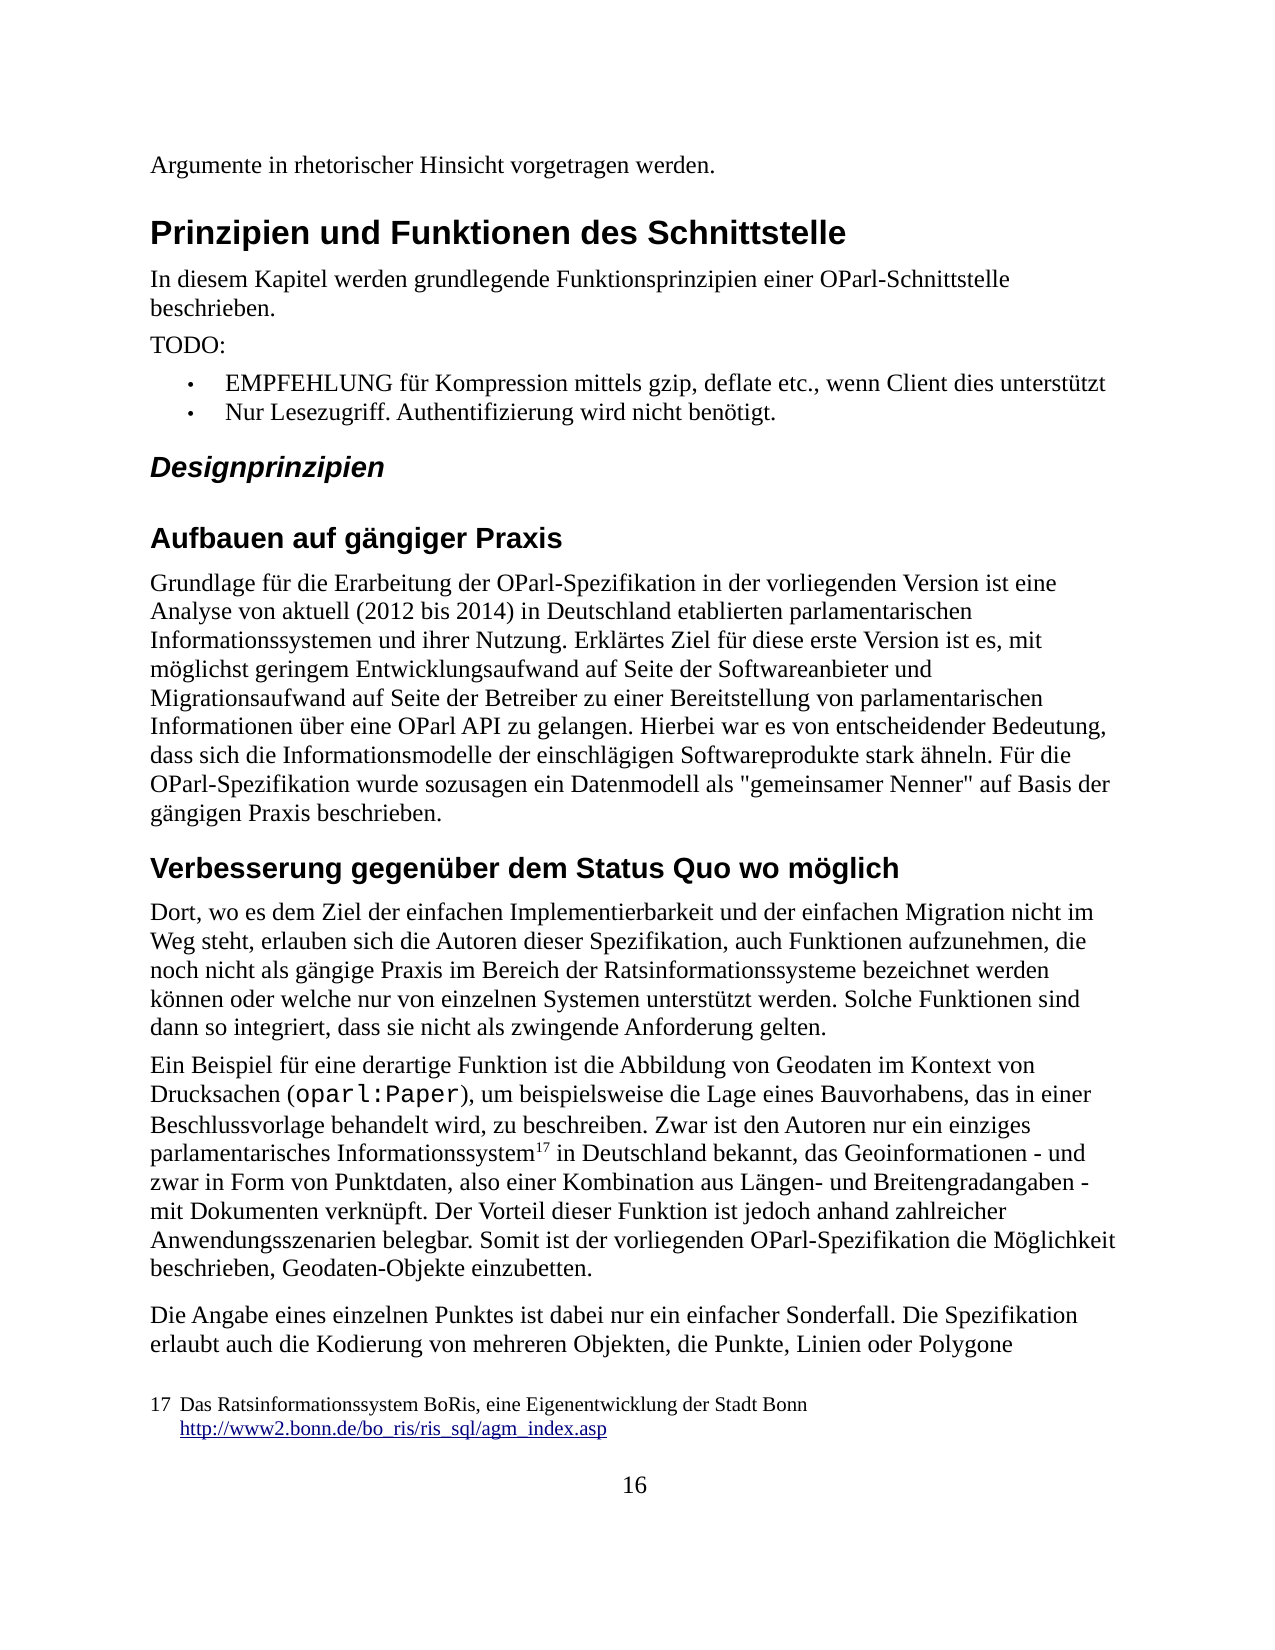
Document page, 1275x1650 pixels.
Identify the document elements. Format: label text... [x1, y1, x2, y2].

subtitle Aufbauen auf gängiger Praxis [150, 522, 1125, 555]
list Nur Lesezugriff. Authentifizierung wird nicht benötigt. [187, 397, 1125, 426]
text Dort, wo es dem Ziel der einfachen Implementierbarkeit und der einfachen Migration nicht im Weg steht, erlauben sich die Autoren dieser Spezifikation, auch Funktionen aufzunehmen, die noch nicht als gängige Praxis im Bereich der Ratsinformationssysteme bezeichnet werden können oder welche nur von einzelnen Systemen unterstützt werden. Solche Funktionen sind dann so integriert, dass sie nicht als zwingende Anforderung gelten. [150, 897, 1125, 1041]
text Das Ratsinformationssystem BoRis, eine Eigenentwicklung der Stadt Bonn http://www2.bonn.de/bo_ris/ris_sql/agm_index.asp [150, 1392, 1125, 1440]
subtitle Designprinzipien [150, 451, 1125, 484]
text Grundlage für die Erarbeitung der OParl-Spezifikation in der vorliegenden Version ist eine Analyse von aktuell (2012 bis 2014) in Deutschland etablierten parlamentarischen Informationssystemen und ihrer Nutzung. Erklärtes Ziel für diese erste Version ist es, mit möglichst geringem Entwicklungsaufwand auf Seite der Softwareanbieter und Migrationsaufwand auf Seite der Betreiber zu einer Bereitstellung von parlamentarischen Informationen über eine OParl API zu gelangen. Hierbei war es von entscheidender Bedeutung, dass sich die Informationsmodelle der einschlägigen Softwareprodukte stark ähneln. Für die OParl-Spezifikation wurde sozusagen ein Datenmodell als "gemeinsamer Nenner" auf Basis der gängigen Praxis beschrieben. [150, 568, 1125, 826]
text Argumente in rhetorischer Hinsicht vorgetragen werden. [150, 150, 1125, 179]
text In diesem Kapitel werden grundlegende Funktionsprinzipien einer OParl-Schnittstelle beschrieben. [150, 264, 1125, 321]
subtitle Verbesserung gegenüber dem Status Quo wo möglich [150, 851, 1125, 885]
text Die Angabe eines einzelnen Punktes ist dabei nur ein einfacher Sonderfall. Die Spezifikation erlaubt auch die Kodierung von mehreren Objekten, die Punkte, Linien oder Polygone [150, 1300, 1125, 1358]
subtitle Prinzipien und Funktionen des Schnittstelle [150, 213, 1125, 251]
text TODO: [150, 330, 1125, 359]
list EMPFEHLUNG für Kompression mittels gzip, deflate etc., wenn Client dies unterstützt [187, 368, 1125, 397]
text Ein Beispiel für eine derartige Funktion ist die Abbildung von Geodaten im Kontext von Drucksachen (oparl:Paper), um beispielsweise die Lage eines Bauvorhabens, das in einer Beschlussvorlage behandelt wird, zu beschreiben. Zwar ist den Autoren nur ein einziges parlamentarisches Informationssystem in Deutschland bekannt, das Geoinformationen - und zwar in Form von Punktdaten, also einer Kombination aus Längen- und Breitengradangaben - mit Dokumenten verknüpft. Der Vorteil dieser Funktion ist jedoch anhand zahlreicher Anwendungsszenarien belegbar. Somit ist der vorliegenden OParl-Spezifikation die Möglichkeit beschrieben, Geodaten-Objekte einzubetten. [150, 1050, 1125, 1282]
